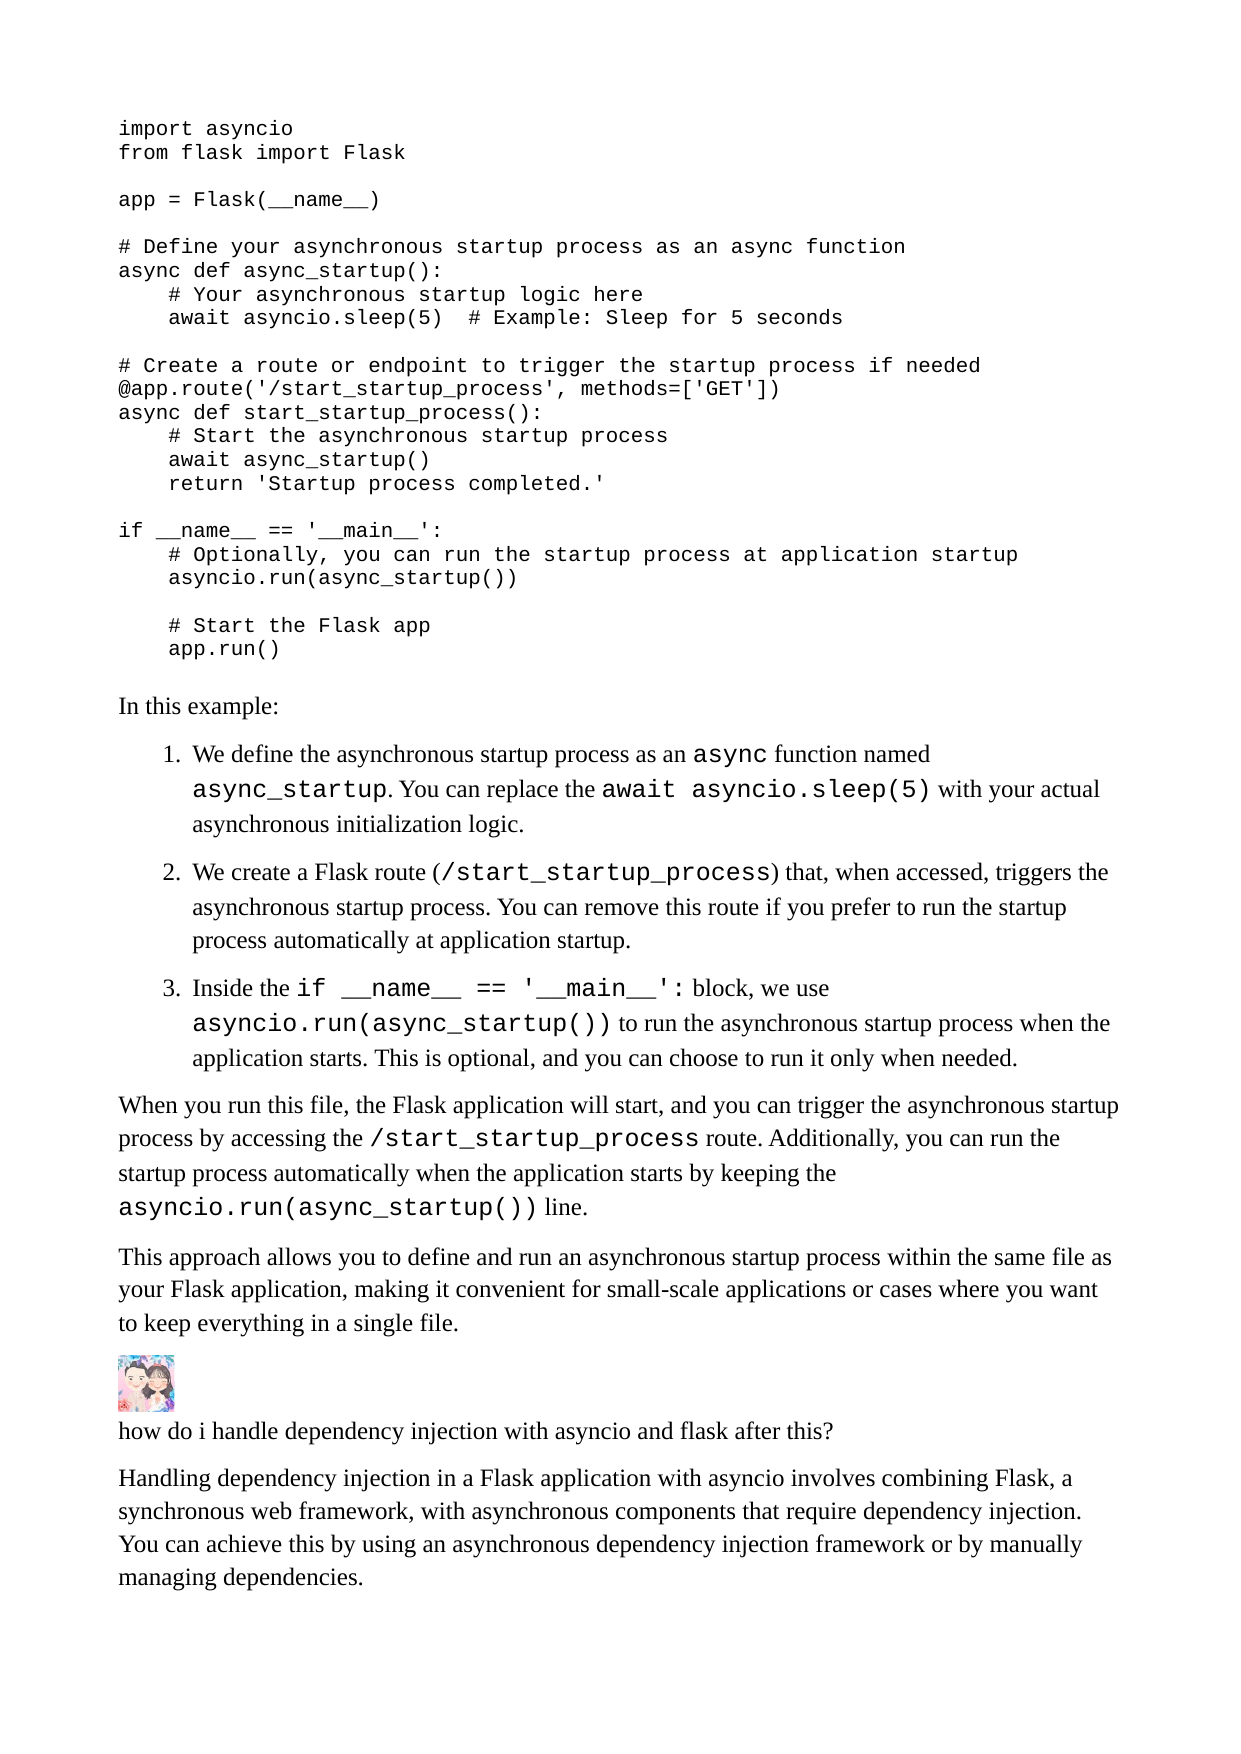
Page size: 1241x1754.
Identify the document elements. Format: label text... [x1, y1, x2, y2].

text # Optionally, you can run the startup process at application startup [118, 544, 1122, 567]
text import asyncio [118, 118, 1122, 142]
text @app.route('/start_startup_process', methods=['GET']) [118, 378, 1122, 402]
text # Create a route or endpoint to trigger the startup process if needed [118, 354, 1122, 378]
text # Define your asynchronous startup process as an async function [118, 236, 1122, 260]
text app.run() [118, 638, 1122, 662]
picture [118, 1355, 175, 1412]
list We create a Flask route (/start_startup_process) that, when accessed, triggers the asynchronous startup process. You can remove this route if you prefer to run the startup process automatically at application startup. [162, 857, 1122, 954]
text from flask import Flask [118, 142, 1122, 165]
text async def start_startup_process(): [118, 402, 1122, 426]
text await async_startup() [118, 449, 1122, 473]
text if __name__ == '__main__': [118, 520, 1122, 544]
text In this example: [118, 691, 1122, 720]
text await asyncio.sleep(5) # Example: Sleep for 5 seconds [118, 307, 1122, 331]
text When you run this file, the Flask application will start, and you can trigger the asynchronous startup process by accessing the /start_startup_process route. Additionally, you can run the startup process automatically when the application starts by keeping the asyncio.run(async_startup()) line. [118, 1090, 1122, 1222]
text # Your asynchronous startup logic here [118, 284, 1122, 307]
text asyncio.run(async_startup()) [118, 567, 1122, 591]
text Handling dependency injection in a Flask application with asyncio involves combining Flask, a synchronous web framework, with asynchronous components that require dependency injection. You can achieve this by using an asynchronous dependency injection framework or by manually managing dependencies. [118, 1463, 1122, 1591]
list Inside the if __name__ == '__main__': block, we use asyncio.run(async_startup()) to run the asynchronous startup process when the application starts. This is optional, and you can choose to run it only when needed. [162, 973, 1122, 1072]
list We define the asynchronous startup process as an async function named async_startup. You can replace the await asyncio.sleep(5) with your actual asynchronous initialization logic. [162, 739, 1122, 838]
text # Start the asynchronous startup process [118, 426, 1122, 449]
text async def async_startup(): [118, 260, 1122, 284]
text # Start the Flask app [118, 615, 1122, 638]
text return 'Startup process completed.' [118, 473, 1122, 496]
text how do i handle dependency injection with asyncio and flask after this? [118, 1416, 1122, 1444]
text app = Flask(__name__) [118, 189, 1122, 213]
text This approach allows you to define and run an asynchronous startup process within the same file as your Flask application, making it convenient for small-scale applications or cases where you want to keep everything in a single file. [118, 1242, 1122, 1336]
